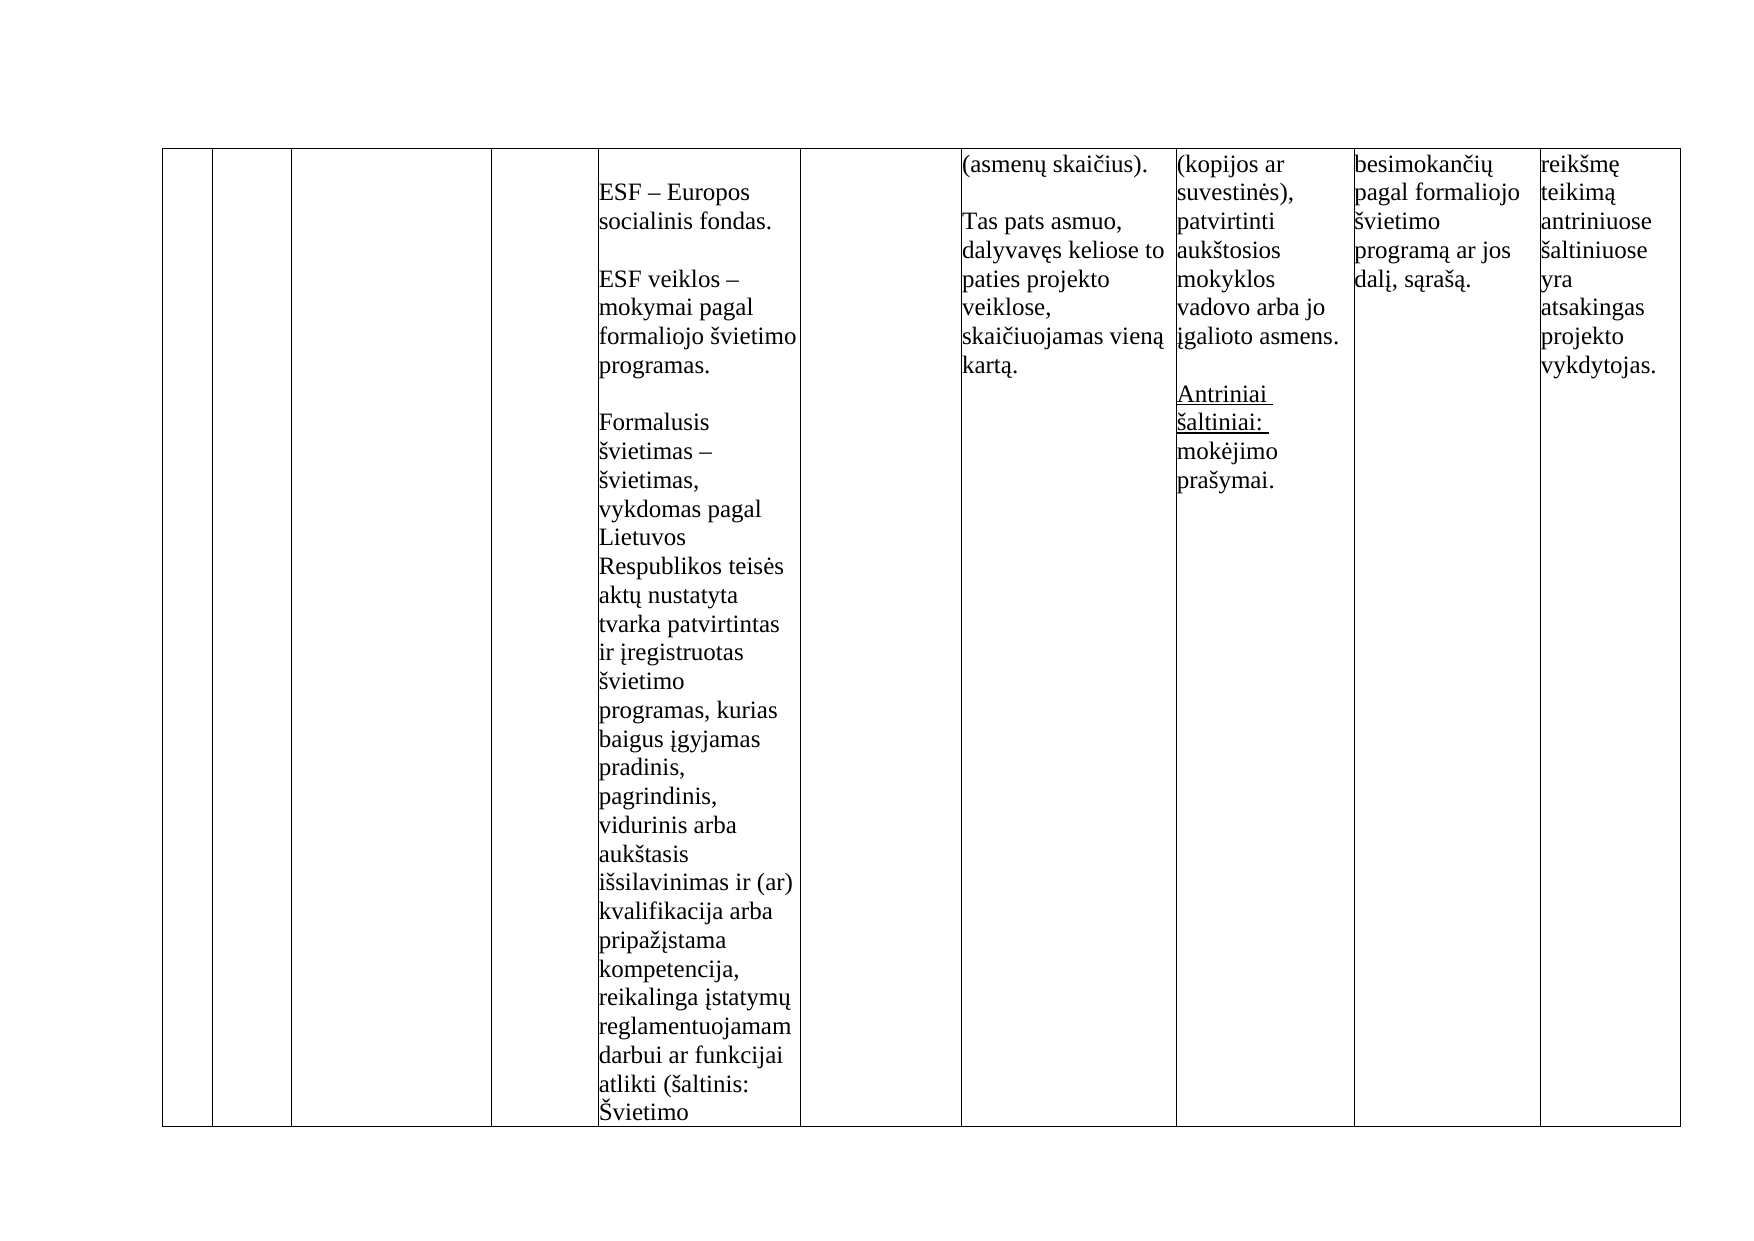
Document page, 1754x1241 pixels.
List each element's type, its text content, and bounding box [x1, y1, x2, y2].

table_cell [163, 149, 212, 1126]
table_cell [292, 149, 491, 1126]
table_cell reikšmę teikimą antriniuose šaltiniuose yra atsakingas projekto vykdytojas. [1541, 149, 1680, 1126]
table_cell [213, 149, 291, 1126]
table_cell [801, 149, 961, 1126]
table_cell (kopijos ar suvestinės), patvirtinti aukštosios mokyklos vadovo arba jo įgalioto asmens. Antriniai šaltiniai: mokėjimo prašymai. [1177, 149, 1354, 1126]
table_cell [492, 149, 598, 1126]
table_cell besimokančių pagal formaliojo švietimo programą ar jos dalį, sąrašą. [1355, 149, 1540, 1126]
table_cell (asmenų skaičius). Tas pats asmuo, dalyvavęs keliose to paties projekto veiklose, skaičiuojamas vieną kartą. [962, 149, 1176, 1126]
table_cell ESF – Europos socialinis fondas. ESF veiklos – mokymai pagal formaliojo švietimo programas. Formalusis švietimas – švietimas, vykdomas pagal Lietuvos Respublikos teisės aktų nustatyta tvarka patvirtintas ir įregistruotas švietimo programas, kurias baigus įgyjamas pradinis, pagrindinis, vidurinis arba aukštasis išsilavinimas ir (ar) kvalifikacija arba pripažįstama kompetencija, reikalinga įstatymų reglamentuojamam darbui ar funkcijai atlikti (šaltinis: Švietimo [599, 149, 800, 1126]
